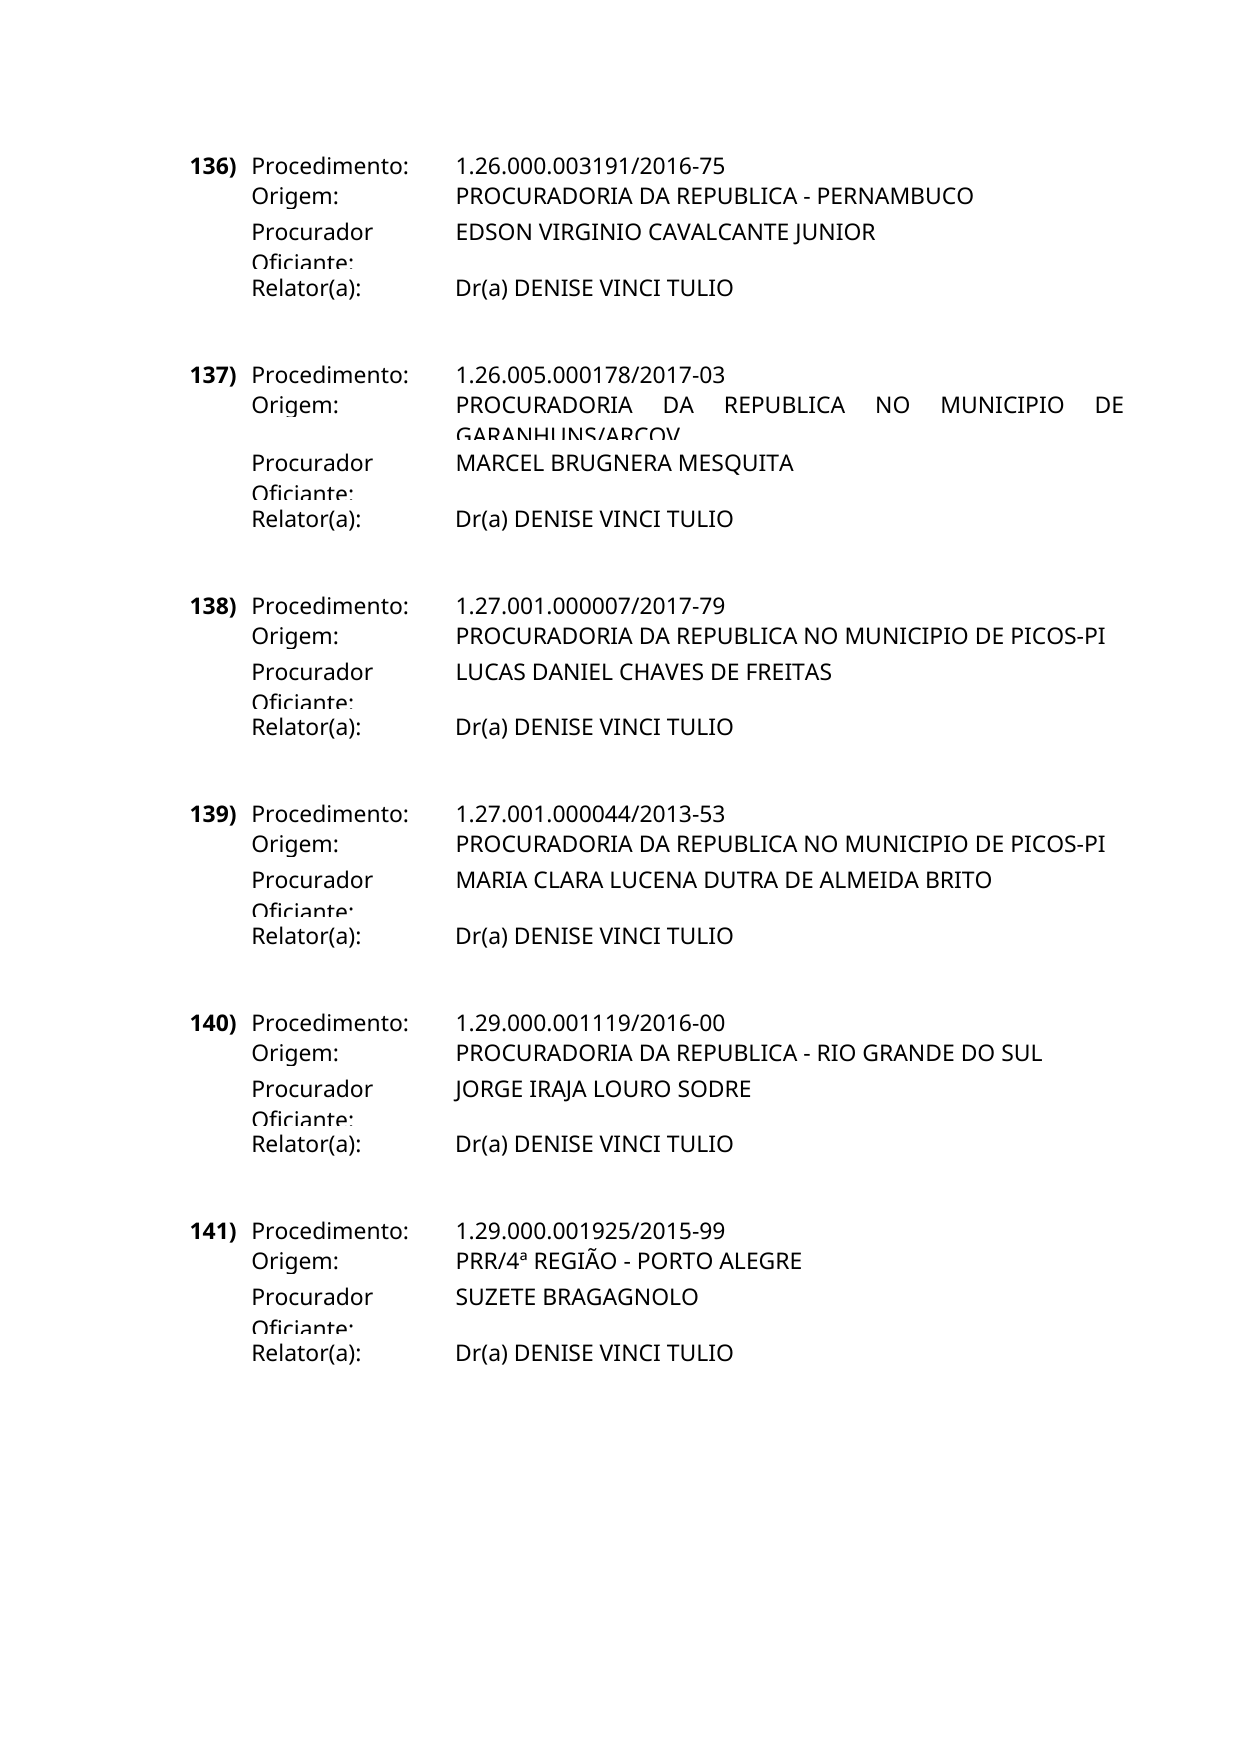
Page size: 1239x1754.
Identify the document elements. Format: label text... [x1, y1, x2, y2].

table_cell [0, 417, 189, 439]
table_header Relator(a): [251, 1128, 455, 1157]
table_cell [0, 656, 189, 707]
table_cell PRR/4ª REGIÃO - PORTO ALEGRE [455, 1245, 1124, 1274]
table_cell [251, 950, 455, 1007]
table_cell [0, 1337, 189, 1367]
table_cell Procurador Oficiante: [251, 1281, 455, 1334]
table_cell [189, 648, 251, 656]
table_cell [0, 620, 189, 648]
table_cell [1125, 864, 1239, 915]
table_cell Origem: [251, 1037, 455, 1065]
table_cell [455, 209, 1124, 216]
table_cell PROCURADORIA DA REPUBLICA NO MUNICIPIO DE PICOS-PI [455, 620, 1124, 648]
table_cell [189, 1037, 251, 1065]
table_cell [0, 533, 189, 589]
table_cell Procedimento: [251, 1215, 455, 1244]
table_cell Procurador Oficiante: [251, 864, 455, 917]
table_cell [1125, 150, 1239, 178]
table_cell [189, 272, 251, 302]
table_cell [251, 440, 455, 447]
table_cell [189, 920, 251, 950]
table_cell SUZETE BRAGAGNOLO [455, 1281, 1124, 1332]
table_cell [251, 857, 455, 864]
table_cell [1125, 711, 1239, 741]
table_cell [1125, 1073, 1239, 1124]
table_cell [251, 1158, 455, 1215]
table_cell [189, 503, 251, 533]
table_cell [1125, 1215, 1239, 1244]
table_cell [0, 1037, 189, 1065]
table_cell [189, 180, 251, 208]
table_cell [189, 857, 251, 864]
table_cell [0, 150, 189, 178]
table_cell MARIA CLARA LUCENA DUTRA DE ALMEIDA BRITO [455, 864, 1124, 915]
table_cell Procurador Oficiante: [251, 216, 455, 268]
table_cell Origem: [251, 180, 455, 208]
table_cell [0, 216, 189, 267]
table_cell [1125, 1245, 1239, 1274]
table_cell [0, 180, 189, 208]
table_cell [1125, 950, 1239, 1007]
table_cell [0, 1274, 189, 1281]
table_cell [0, 950, 189, 1007]
table_cell [251, 648, 455, 656]
table_header Relator(a): [251, 711, 455, 740]
table_header Dr(a) DENISE VINCI TULIO [455, 1337, 1122, 1365]
table_cell [189, 950, 251, 1007]
table_cell [251, 1274, 455, 1281]
table_cell [0, 741, 189, 798]
table_cell [189, 1073, 251, 1124]
table_cell [455, 302, 1124, 358]
table_cell [251, 417, 455, 439]
table_cell [0, 1158, 189, 1215]
table_cell [251, 741, 455, 798]
table_cell [0, 1073, 189, 1124]
table_cell Procurador Oficiante: [251, 447, 455, 499]
table_cell [1125, 1281, 1239, 1332]
table_cell 140) [189, 1007, 251, 1035]
table_cell [1125, 798, 1239, 827]
table_cell PROCURADORIA DA REPUBLICA - PERNAMBUCO [455, 180, 1124, 208]
table_header [189, 0, 251, 150]
table_cell [1125, 1037, 1239, 1065]
table_cell [189, 620, 251, 648]
table_cell [251, 533, 455, 589]
table_cell [0, 1245, 189, 1274]
table_cell [189, 864, 251, 915]
table_cell [0, 648, 189, 656]
table_cell Procedimento: [251, 590, 455, 618]
table_cell [189, 209, 251, 216]
table_cell [189, 1245, 251, 1274]
table_cell [1125, 1065, 1239, 1073]
table_cell [189, 1158, 251, 1215]
table_header [1125, 0, 1239, 150]
table_cell MARCEL BRUGNERA MESQUITA [455, 447, 1124, 498]
table_cell [1125, 503, 1239, 533]
table_cell [189, 656, 251, 707]
table_header Dr(a) DENISE VINCI TULIO [455, 1128, 1122, 1157]
table_cell [189, 417, 251, 439]
table_cell [0, 857, 189, 864]
table_cell 1.26.000.003191/2016-75 [455, 150, 1124, 178]
table_cell [0, 828, 189, 857]
table_cell 139) [189, 798, 251, 827]
table_cell 1.27.001.000007/2017-79 [455, 590, 1124, 618]
table_cell [189, 1337, 251, 1367]
table_header Relator(a): [251, 920, 455, 948]
table_cell [0, 209, 189, 216]
table_header Relator(a): [251, 503, 455, 531]
table_cell [189, 1065, 251, 1073]
table_cell [0, 359, 189, 387]
table_cell [251, 209, 455, 216]
table_header [251, 0, 455, 150]
table_cell [1125, 1274, 1239, 1281]
table_cell [455, 533, 1124, 589]
table_cell [1125, 389, 1239, 417]
table_cell Procedimento: [251, 798, 455, 827]
table_cell [0, 711, 189, 741]
table_cell [1125, 209, 1239, 216]
table_cell [1125, 857, 1239, 864]
table_cell Procedimento: [251, 1007, 455, 1035]
table_cell [1125, 741, 1239, 798]
table_cell [1125, 417, 1239, 439]
table_cell [0, 590, 189, 618]
table_cell [1125, 447, 1239, 498]
table_cell Procedimento: [251, 150, 455, 178]
table_cell [0, 1065, 189, 1073]
table_cell [0, 1215, 189, 1244]
table_cell [0, 798, 189, 827]
table_header [455, 0, 1124, 150]
table_cell Procurador Oficiante: [251, 1073, 455, 1125]
table_cell Procurador Oficiante: [251, 656, 455, 708]
table_cell [1125, 1337, 1239, 1367]
table_cell [189, 389, 251, 417]
table_cell [1125, 216, 1239, 267]
table_cell [0, 389, 189, 417]
table_cell JORGE IRAJA LOURO SODRE [455, 1073, 1124, 1124]
table_cell [0, 272, 189, 302]
table_cell [1125, 533, 1239, 589]
table_cell 138) [189, 590, 251, 618]
table_cell [1125, 828, 1239, 857]
table_cell [455, 648, 1124, 656]
table_cell [0, 1281, 189, 1332]
table_cell [1125, 1158, 1239, 1215]
table_cell [0, 503, 189, 533]
table_cell Origem: [251, 620, 455, 648]
table_cell [189, 741, 251, 798]
table_cell [1125, 620, 1239, 648]
table_cell [455, 440, 1124, 447]
table_cell 1.29.000.001925/2015-99 [455, 1215, 1124, 1244]
table_cell 137) [189, 359, 251, 387]
table_cell [189, 533, 251, 589]
table_cell LUCAS DANIEL CHAVES DE FREITAS [455, 656, 1124, 707]
table_cell Origem: [251, 1245, 455, 1274]
table_cell [1125, 272, 1239, 302]
table_cell [189, 216, 251, 267]
table_cell PROCURADORIA DA REPUBLICA NO MUNICIPIO DE GARANHUNS/ARCOV. [455, 389, 1124, 439]
table_header Dr(a) DENISE VINCI TULIO [455, 711, 1122, 740]
table_cell [455, 1274, 1124, 1281]
table_cell [189, 828, 251, 857]
table_cell [189, 711, 251, 741]
table_cell [455, 857, 1124, 864]
table_cell PROCURADORIA DA REPUBLICA - RIO GRANDE DO SUL [455, 1037, 1124, 1065]
table_cell [189, 1281, 251, 1332]
table_cell [1125, 440, 1239, 447]
table_header Relator(a): [251, 1337, 455, 1365]
table_cell [455, 1158, 1124, 1215]
table_cell 1.29.000.001119/2016-00 [455, 1007, 1124, 1035]
table_cell [189, 1274, 251, 1281]
table_cell 1.27.001.000044/2013-53 [455, 798, 1124, 827]
table_cell [1125, 1007, 1239, 1035]
table_cell [189, 302, 251, 358]
table_cell Origem: [251, 389, 455, 417]
table_cell Procedimento: [251, 359, 455, 387]
table_cell [0, 920, 189, 950]
table_cell [1125, 656, 1239, 707]
table_header Dr(a) DENISE VINCI TULIO [455, 503, 1122, 531]
table_cell [1125, 180, 1239, 208]
table_cell [1125, 302, 1239, 358]
table_cell [455, 950, 1124, 1007]
table_cell [0, 864, 189, 915]
table_header Dr(a) DENISE VINCI TULIO [455, 272, 1122, 300]
table_cell EDSON VIRGINIO CAVALCANTE JUNIOR [455, 216, 1124, 267]
table_cell [1125, 590, 1239, 618]
table_cell [189, 1128, 251, 1158]
table_cell [189, 440, 251, 447]
table_header [0, 0, 189, 150]
table_cell [0, 1128, 189, 1158]
table_cell [0, 440, 189, 447]
table_cell [0, 302, 189, 358]
table_cell [455, 741, 1124, 798]
table_cell 136) [189, 150, 251, 178]
table_header Relator(a): [251, 272, 455, 300]
table_cell 141) [189, 1215, 251, 1244]
table_cell [0, 1007, 189, 1035]
table_cell [251, 1065, 455, 1073]
table_cell PROCURADORIA DA REPUBLICA NO MUNICIPIO DE PICOS-PI [455, 828, 1124, 857]
table_cell [1125, 359, 1239, 387]
table_cell [1125, 1128, 1239, 1158]
table_cell [0, 447, 189, 498]
table_cell [1125, 920, 1239, 950]
table_header Dr(a) DENISE VINCI TULIO [455, 920, 1122, 948]
table_cell [251, 302, 455, 358]
table_cell [1125, 648, 1239, 656]
table_cell [189, 447, 251, 498]
table_cell Origem: [251, 828, 455, 857]
table_cell 1.26.005.000178/2017-03 [455, 359, 1124, 387]
table_cell [455, 1065, 1124, 1073]
